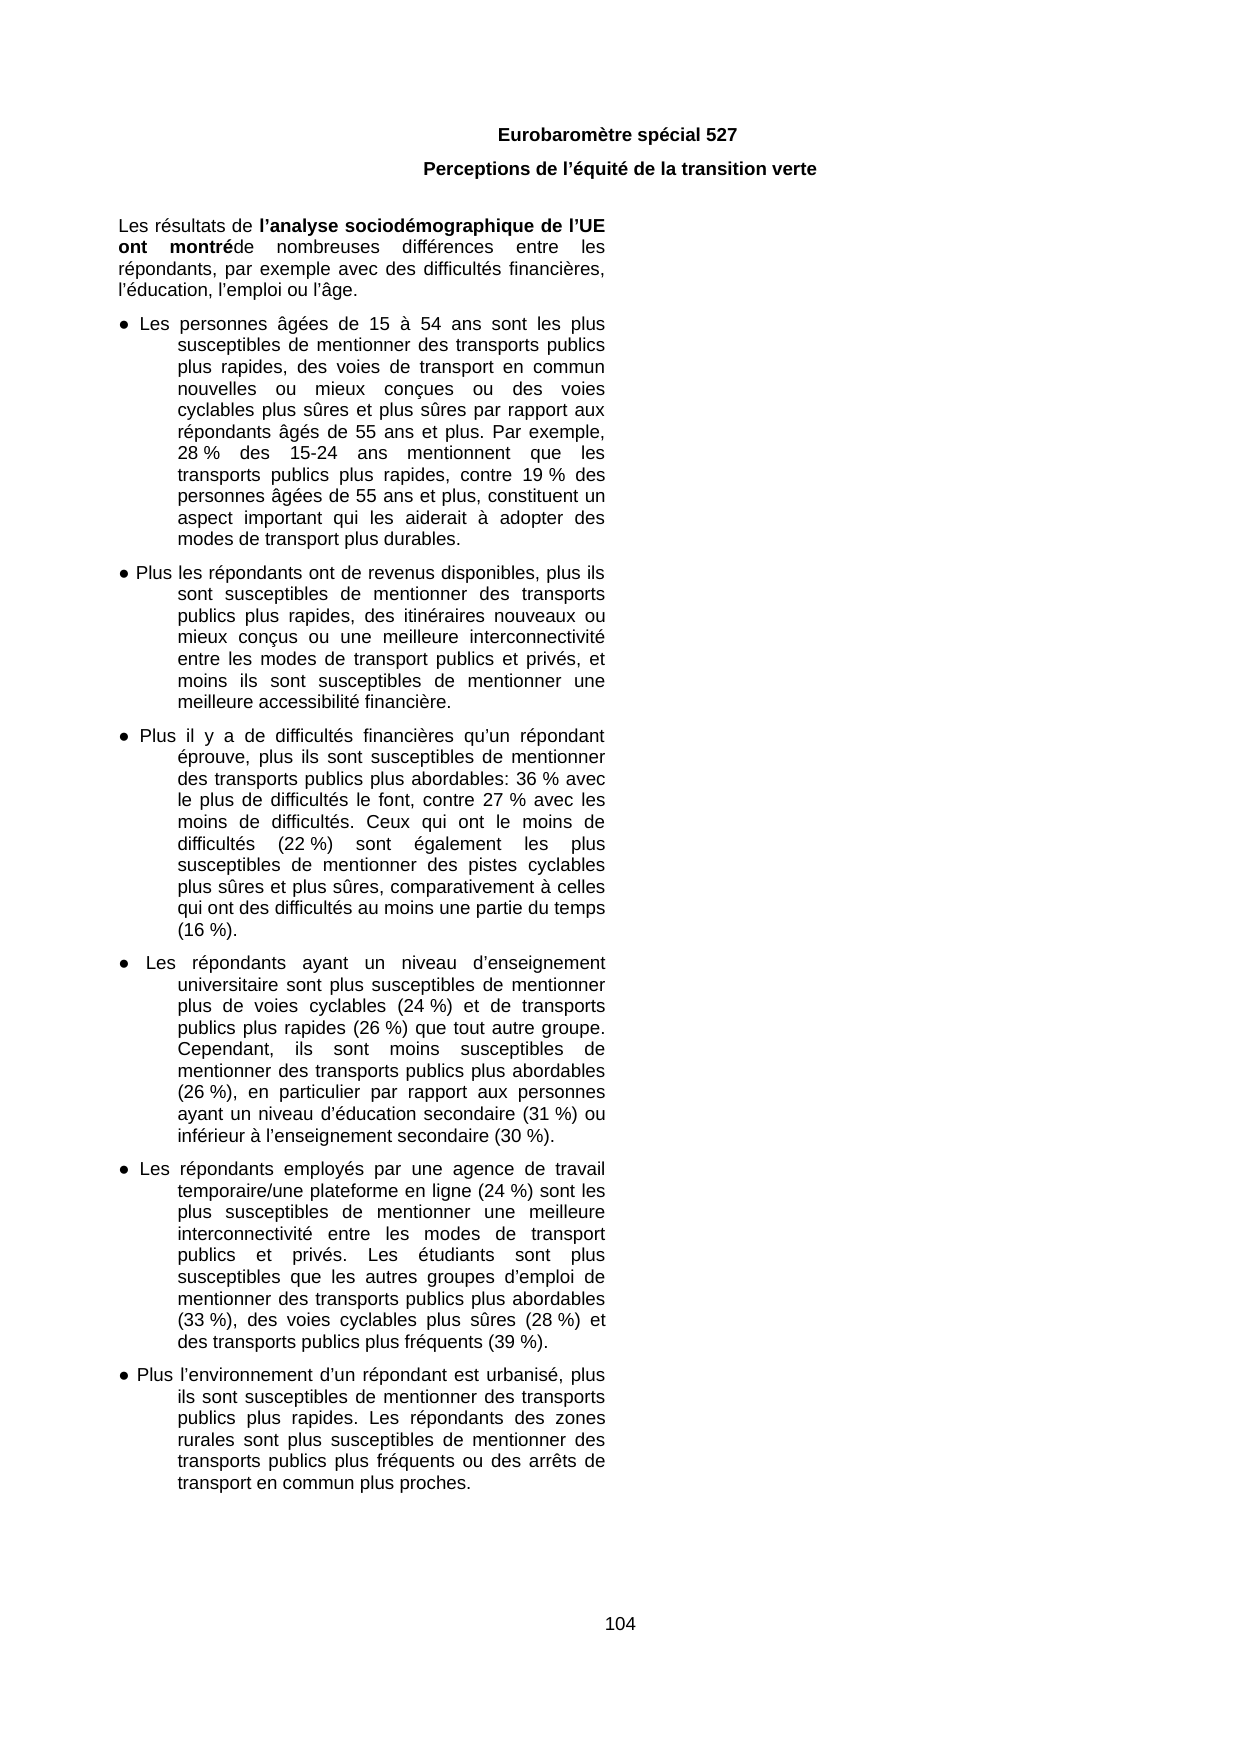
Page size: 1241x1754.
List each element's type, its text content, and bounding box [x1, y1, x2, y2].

text ● Les répondants ayant un niveau d’enseignement universitaire sont plus susceptibles de mentionner plus de voies cyclables (24 %) et de transports publics plus rapides (26 %) que tout autre groupe. Cependant, ils sont moins susceptibles de mentionner des transports publics plus abordables (26 %), en particulier par rapport aux personnes ayant un niveau d’éducation secondaire (31 %) ou inférieur à l’enseignement secondaire (30 %). [118, 952, 605, 1146]
text ● Les personnes âgées de 15 à 54 ans sont les plus susceptibles de mentionner des transports publics plus rapides, des voies de transport en commun nouvelles ou mieux conçues ou des voies cyclables plus sûres et plus sûres par rapport aux répondants âgés de 55 ans et plus. Par exemple, 28 % des 15-24 ans mentionnent que les transports publics plus rapides, contre 19 % des personnes âgées de 55 ans et plus, constituent un aspect important qui les aiderait à adopter des modes de transport plus durables. [118, 313, 605, 550]
text ● Les répondants employés par une agence de travail temporaire/une plateforme en ligne (24 %) sont les plus susceptibles de mentionner une meilleure interconnectivité entre les modes de transport publics et privés. Les étudiants sont plus susceptibles que les autres groupes d’emploi de mentionner des transports publics plus abordables (33 %), des voies cyclables plus sûres (28 %) et des transports publics plus fréquents (39 %). [118, 1158, 605, 1352]
text Les résultats de l’analyse sociodémographique de l’UE ont montréde nombreuses différences entre les répondants, par exemple avec des difficultés financières, l’éducation, l’emploi ou l’âge. [118, 214, 605, 301]
text ● Plus il y a de difficultés financières qu’un répondant éprouve, plus ils sont susceptibles de mentionner des transports publics plus abordables: 36 % avec le plus de difficultés le font, contre 27 % avec les moins de difficultés. Ceux qui ont le moins de difficultés (22 %) sont également les plus susceptibles de mentionner des pistes cyclables plus sûres et plus sûres, comparativement à celles qui ont des difficultés au moins une partie du temps (16 %). [118, 724, 605, 940]
text ● Plus l’environnement d’un répondant est urbanisé, plus ils sont susceptibles de mentionner des transports publics plus rapides. Les répondants des zones rurales sont plus susceptibles de mentionner des transports publics plus fréquents ou des arrêts de transport en commun plus proches. [118, 1364, 605, 1493]
text ● Plus les répondants ont de revenus disponibles, plus ils sont susceptibles de mentionner des transports publics plus rapides, des itinéraires nouveaux ou mieux conçus ou une meilleure interconnectivité entre les modes de transport publics et privés, et moins ils sont susceptibles de mentionner une meilleure accessibilité financière. [118, 562, 605, 713]
